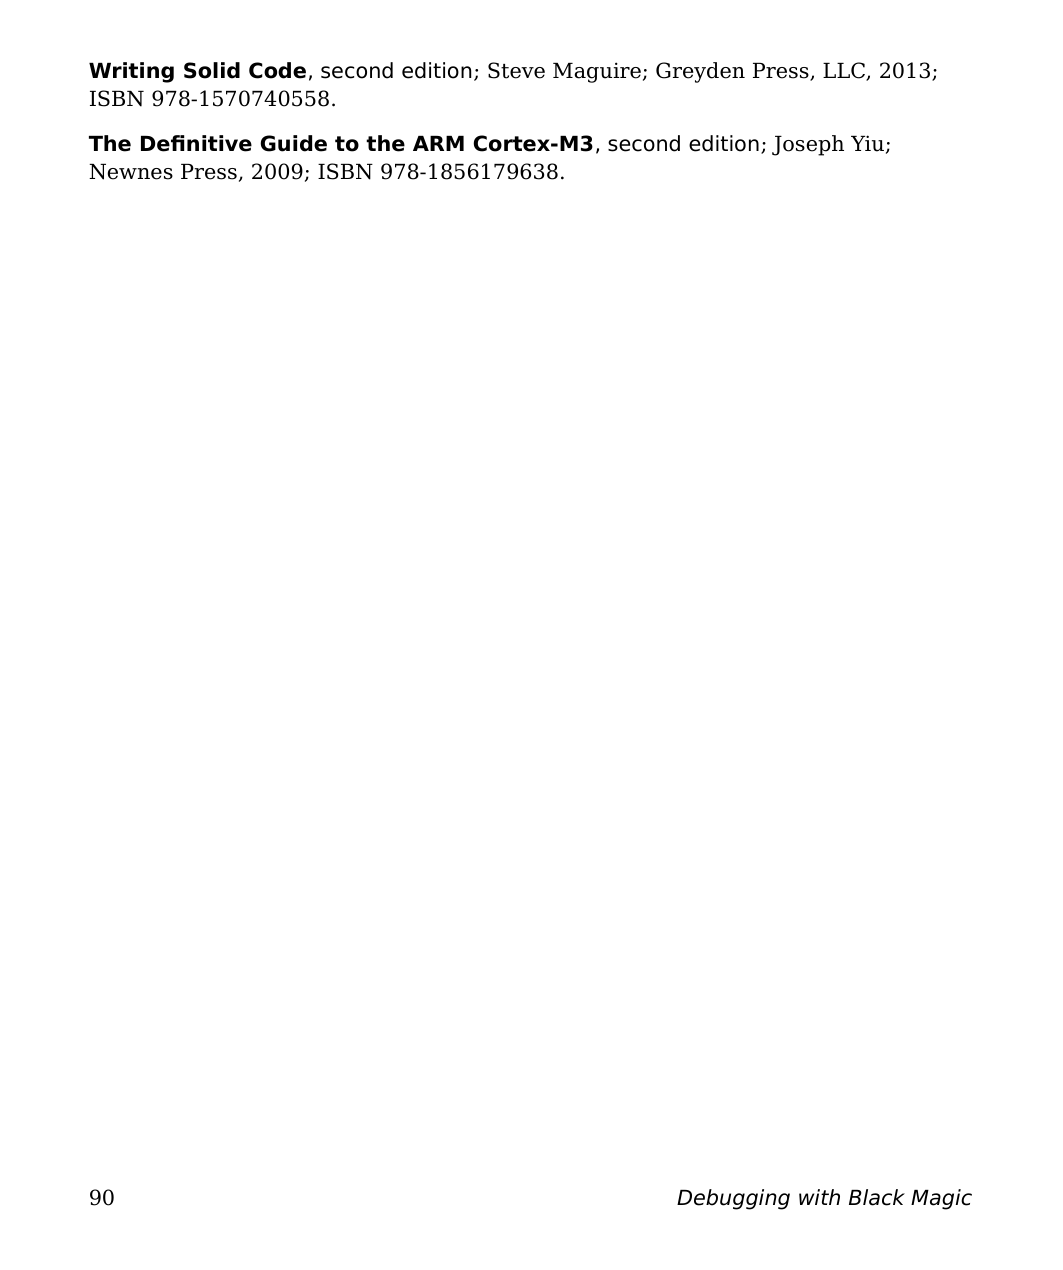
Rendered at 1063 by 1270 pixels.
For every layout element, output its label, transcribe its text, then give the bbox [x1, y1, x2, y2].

text Writing Solid Code, second edition; Steve Maguire; Greyden Press, LLC, 2013; ISBN 978-1570740558. [88, 59, 974, 111]
text The Definitive Guide to the ARM Cortex-M3, second edition; Joseph Yiu; Newnes Press, 2009; ISBN 978-1856179638. [88, 132, 974, 184]
